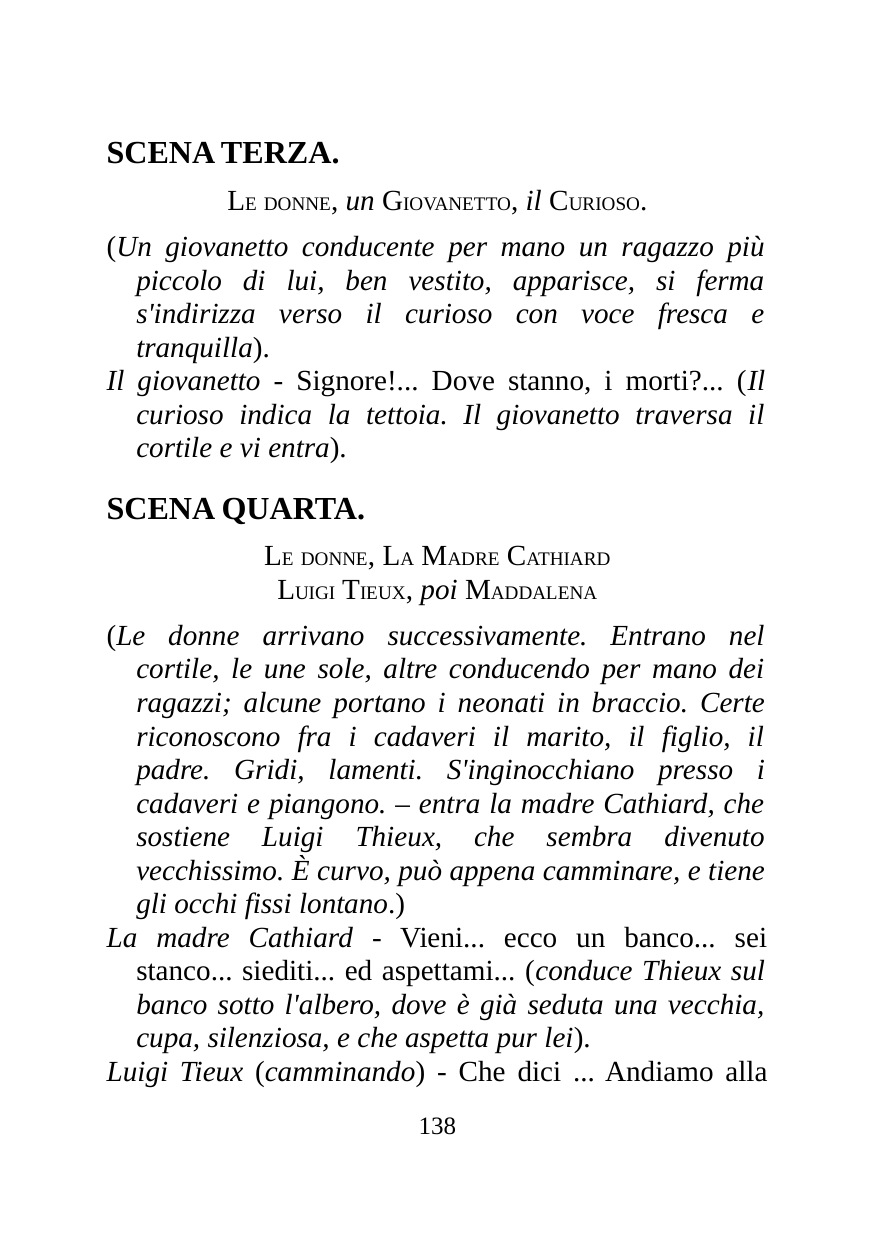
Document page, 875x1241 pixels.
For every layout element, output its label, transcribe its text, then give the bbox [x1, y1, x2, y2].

text Le donne, La Madre Cathiard Luigi Tieux, poi Maddalena [106, 538, 768, 606]
text Il giovanetto - Signore!... Dove stanno, i morti?... (Il curioso indica la tettoia. Il giovanetto traversa il cortile e vi entra). [106, 363, 768, 464]
subtitle SCENA QUARTA. [106, 489, 768, 526]
text (Le donne arrivano successivamente. Entrano nel cortile, le une sole, altre conducendo per mano dei ragazzi; alcune portano i neonati in braccio. Certe riconoscono fra i cadaveri il marito, il figlio, il padre. Gridi, lamenti. S'inginocchiano presso i cadaveri e piangono. – entra la madre Cathiard, che sostiene Luigi Thieux, che sembra divenuto vecchissimo. È curvo, può appena camminare, e tiene gli occhi fissi lontano.) [106, 618, 768, 920]
text La madre Cathiard - Vieni... ecco un banco... sei stanco... siediti... ed aspettami... (conduce Thieux sul banco sotto l'albero, dove è già seduta una vecchia, cupa, silenziosa, e che aspetta pur lei). [106, 920, 768, 1054]
text (Un giovanetto conducente per mano un ragazzo più piccolo di lui, ben vestito, apparisce, si ferma s'indirizza verso il curioso con voce fresca e tranquilla). [106, 229, 768, 363]
subtitle SCENA TERZA. [106, 134, 768, 171]
text Luigi Tieux (camminando) - Che dici ... Andiamo alla [106, 1054, 768, 1088]
text Le donne, un Giovanetto, il Curioso. [106, 183, 768, 217]
